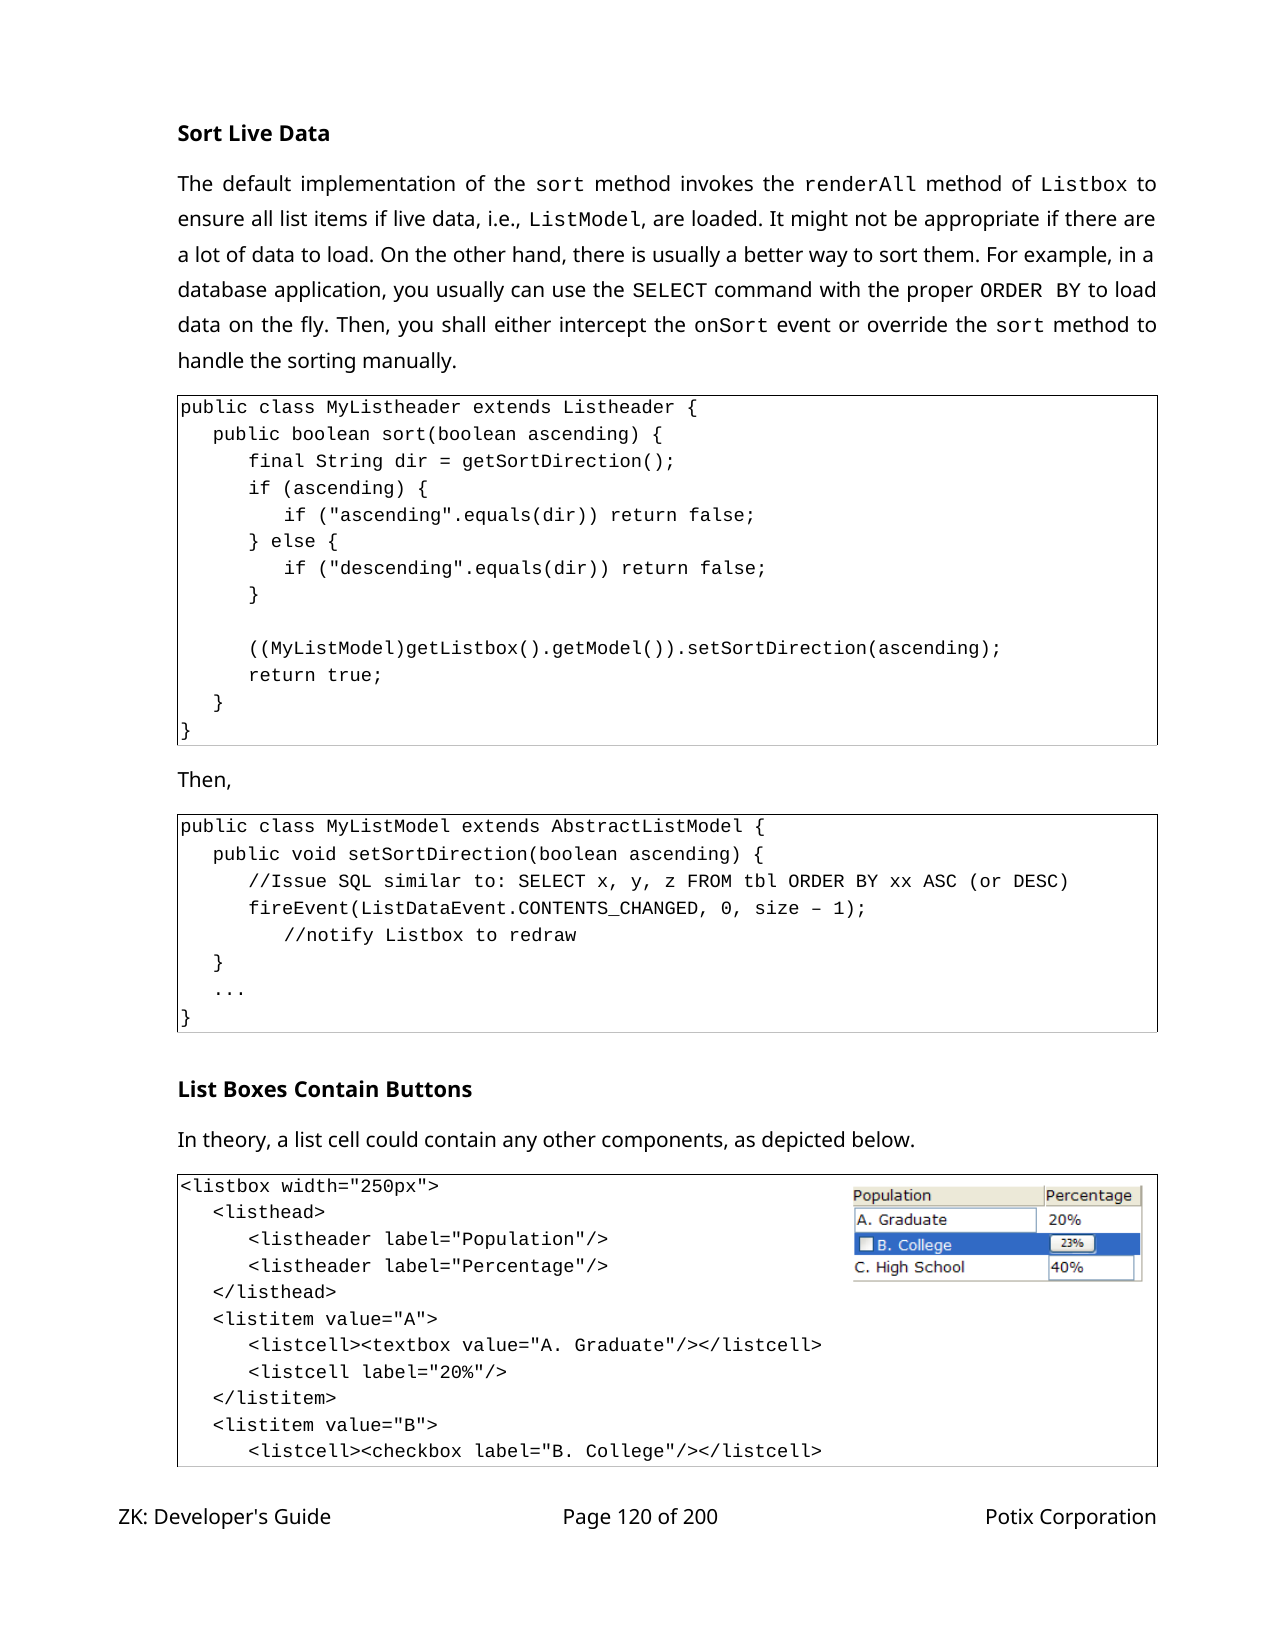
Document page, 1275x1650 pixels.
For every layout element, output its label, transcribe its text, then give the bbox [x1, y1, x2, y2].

text fireEvent(ListDataEvent.CONTENTS_CHANGED, 0, size – 1); [178, 896, 1157, 920]
text } [178, 1004, 1157, 1032]
text ((MyListModel)getListbox().getModel()).setSortDirection(ascending); [178, 636, 1157, 660]
text ... [178, 977, 1157, 1002]
text //notify Listbox to redraw [178, 923, 1157, 947]
subtitle Sort Live Data [177, 118, 1157, 148]
text } [178, 690, 1157, 714]
text public boolean sort(boolean ascending) { [178, 422, 1157, 446]
text public class MyListheader extends Listheader { [178, 396, 1157, 419]
text <listbox width="250px"> <listhead> <listheader label="Population"/> <listheader label="Percentage"/> </listhead> <listitem value="A"> <listcell><textbox value="A. Graduate"/></listcell> <listcell label="20%"/> </listitem> <listitem value="B"> <listcell><checkbox label="B. College"/></listcell> [178, 1175, 1157, 1466]
text //Issue SQL similar to: SELECT x, y, z FROM tbl ORDER BY xx ASC (or DESC) [178, 868, 1157, 893]
text public class MyListModel extends AbstractListModel { [178, 815, 1157, 838]
text In theory, a list cell could contain any other components, as depicted below. [177, 1125, 1157, 1153]
picture [851, 1181, 1145, 1284]
text Then, [177, 765, 1157, 793]
text public void setSortDirection(boolean ascending) { [178, 841, 1157, 866]
text return true; [178, 663, 1157, 687]
text The default implementation of the sort method invokes the renderAll method of Listbox to ensure all list items if live data, i.e., ListModel, are loaded. It might not be appropriate if there are a lot of data to load. On the other hand, there is usually a better way to sort them. For example, in a database application, you usually can use the SELECT command with the proper ORDER BY to load data on the fly. Then, you shall either intercept the onSort event or override the sort method to handle the sorting manually. [177, 169, 1157, 374]
text } [178, 717, 1157, 745]
text final String dir = getSortDirection(); if (ascending) { if ("ascending".equals(dir)) return false; } else { if ("descending".equals(dir)) return false; } [178, 449, 1157, 633]
text } [178, 950, 1157, 974]
subtitle List Boxes Contain Buttons [177, 1074, 1157, 1104]
